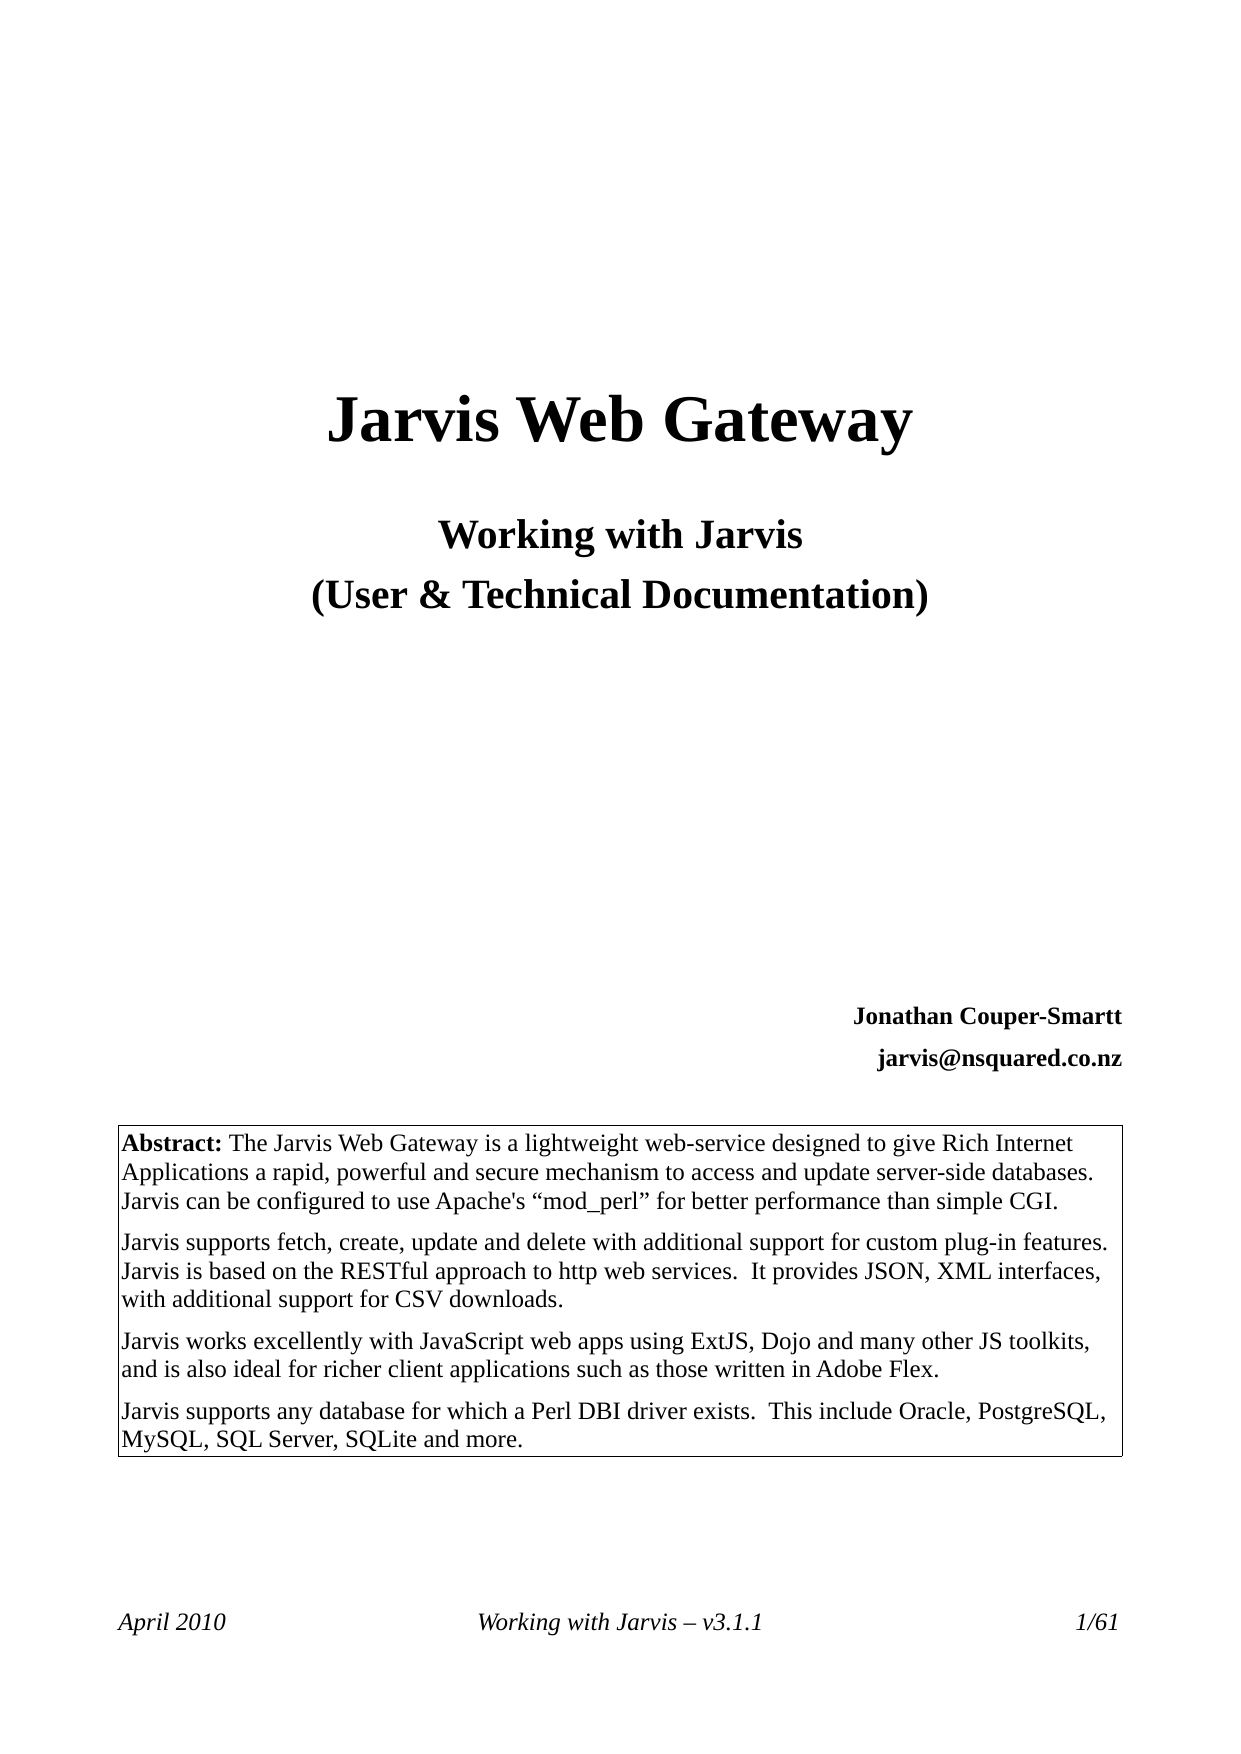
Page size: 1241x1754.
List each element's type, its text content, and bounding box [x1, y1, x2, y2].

text Jonathan Couper-Smartt [118, 1001, 1122, 1030]
text (User & Technical Documentation) [118, 570, 1122, 618]
text jarvis@nsquared.co.nz [118, 1043, 1122, 1071]
text Jarvis works excellently with JavaScript web apps using ExtJS, Dojo and many other JS toolkits, and is also ideal for richer client applications such as those written in Adobe Flex. [119, 1323, 1122, 1383]
text Jarvis supports fetch, create, update and delete with additional support for custom plug-in features. Jarvis is based on the RESTful approach to http web services. It provides JSON, XML interfaces, with additional support for CSV downloads. [119, 1224, 1122, 1313]
text Jarvis supports any database for which a Perl DBI driver exists. This include Oracle, PostgreSQL, MySQL, SQL Server, SQLite and more. [119, 1393, 1122, 1456]
text Working with Jarvis [118, 509, 1122, 557]
text Abstract: The Jarvis Web Gateway is a lightweight web-service designed to give Rich Internet Applications a rapid, powerful and secure mechanism to access and update server-side databases. Jarvis can be configured to use Apache's “mod_perl” for better performance than simple CGI. [119, 1126, 1122, 1214]
text Jarvis Web Gateway [118, 379, 1122, 456]
